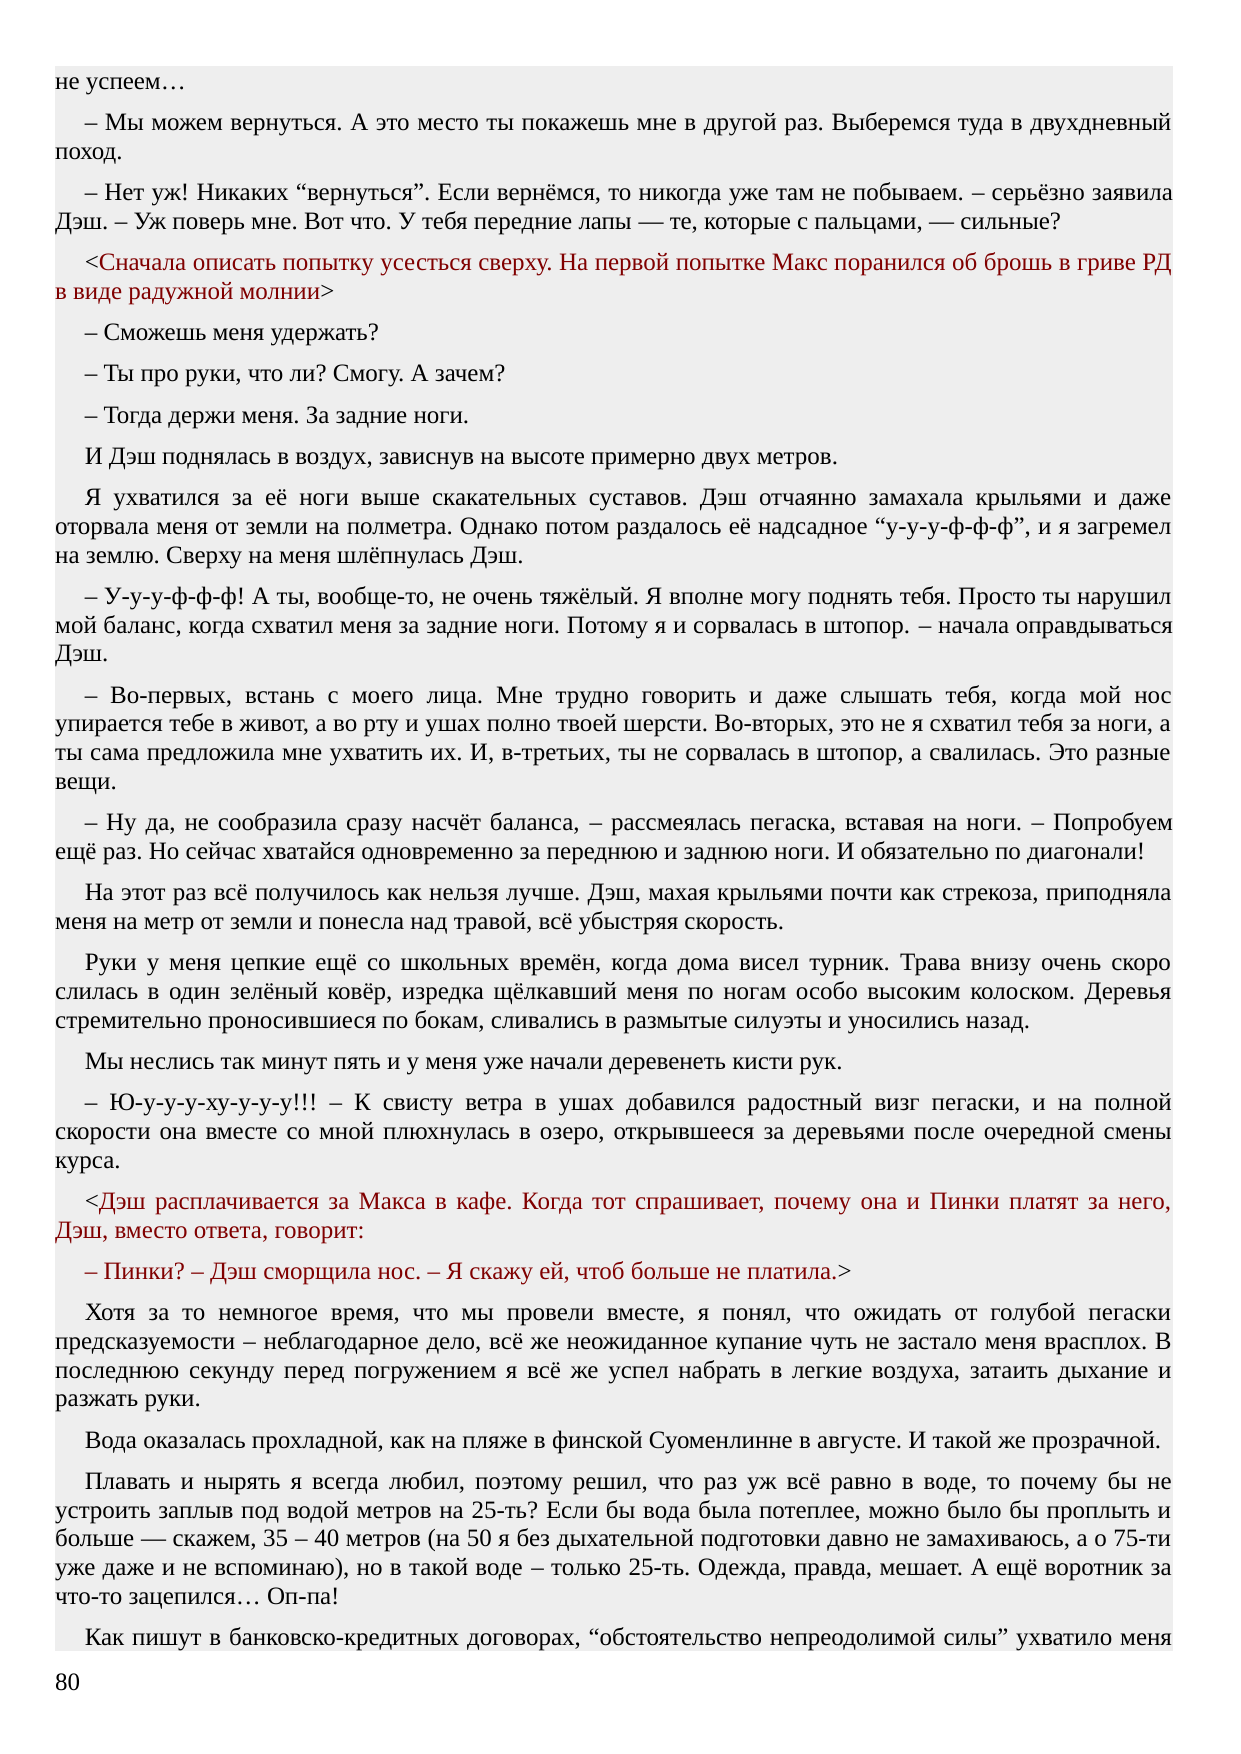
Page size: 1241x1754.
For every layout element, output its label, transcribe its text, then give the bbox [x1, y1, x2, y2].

text – Ты про руки, что ли? Смогу. А зачем? [55, 358, 1173, 387]
text Как пишут в банковско-кредитных договорах, “обстоятельство непреодолимой силы” ухватило меня [55, 1622, 1173, 1651]
text – Тогда держи меня. За задние ноги. [55, 400, 1173, 428]
text Руки у меня цепкие ещё со школьных времён, когда дома висел турник. Трава внизу очень скоро слилась в один зелёный ковёр, изредка щёлкавший меня по ногам особо высоким колоском. Деревья стремительно проносившиеся по бокам, сливались в размытые силуэты и уносились назад. [55, 947, 1173, 1033]
text <Cначала описать попытку усесться сверху. На первой попытке Макс поранился об брошь в гриве РД в виде радужной молнии> [55, 247, 1173, 305]
text – У-у-у-ф-ф-ф! А ты, вообще-то, не очень тяжёлый. Я вполне могу поднять тебя. Просто ты нарушил мой баланс, когда схватил меня за задние ноги. Потому я и сорвалась в штопор. – начала оправдываться Дэш. [55, 581, 1173, 667]
text – Ю-у-у-у-ху-у-у-у!!! – К свисту ветра в ушах добавился радостный визг пегаски, и на полной скорости она вместе со мной плюхнулась в озеро, открывшееся за деревьями после очередной смены курса. [55, 1087, 1173, 1173]
text И Дэш поднялась в воздух, зависнув на высоте примерно двух метров. [55, 441, 1173, 470]
text – Ну да, не сообразила сразу насчёт баланса, – рассмеялась пегаска, вставая на ноги. – Попробуем ещё раз. Но сейчас хватайся одновременно за переднюю и заднюю ноги. И обязательно по диагонали! [55, 807, 1173, 865]
text Мы неслись так минут пять и у меня уже начали деревенеть кисти рук. [55, 1046, 1173, 1075]
text – Мы можем вернуться. А это место ты покажешь мне в другой раз. Выберемся туда в двухдневный поход. [55, 107, 1173, 165]
text Хотя за то немногое время, что мы провели вместе, я понял, что ожидать от голубой пегаски предсказуемости – неблагодарное дело, всё же неожиданное купание чуть не застало меня врасплох. В последнюю секунду перед погружением я всё же успел набрать в легкие воздуха, затаить дыхание и разжать руки. [55, 1297, 1173, 1412]
text <Дэш расплачивается за Макса в кафе. Когда тот спрашивает, почему она и Пинки платят за него, Дэш, вместо ответа, говорит: [55, 1186, 1173, 1243]
text На этот раз всё получилось как нельзя лучше. Дэш, махая крыльями почти как стрекоза, приподняла меня на метр от земли и понесла над травой, всё убыстряя скорость. [55, 877, 1173, 935]
text не успеем… [55, 66, 1173, 95]
text – Пинки? – Дэш сморщила нос. – Я скажу ей, чтоб больше не платила.> [55, 1256, 1173, 1285]
text Я ухватился за её ноги выше скакательных суставов. Дэш отчаянно замахала крыльями и даже оторвала меня от земли на полметра. Однако потом раздалось её надсадное “у-у-у-ф-ф-ф”, и я загремел на землю. Сверху на меня шлёпнулась Дэш. [55, 482, 1173, 568]
text – Нет уж! Никаких “вернуться”. Если вернёмся, то никогда уже там не побываем. – серьёзно заявила Дэш. – Уж поверь мне. Вот что. У тебя передние лапы — те, которые с пальцами, — сильные? [55, 177, 1173, 235]
text Вода оказалась прохладной, как на пляже в финской Суоменлинне в августе. И такой же прозрачной. [55, 1425, 1173, 1453]
text – Во-первых, встань с моего лица. Мне трудно говорить и даже слышать тебя, когда мой нос упирается тебе в живот, а во рту и ушах полно твоей шерсти. Во-вторых, это не я схватил тебя за ноги, а ты сама предложила мне ухватить их. И, в-третьих, ты не сорвалась в штопор, а свалилась. Это разные вещи. [55, 680, 1173, 795]
text Плавать и нырять я всегда любил, поэтому решил, что раз уж всё равно в воде, то почему бы не устроить заплыв под водой метров на 25-ть? Если бы вода была потеплее, можно было бы проплыть и больше — скажем, 35 – 40 метров (на 50 я без дыхательной подготовки давно не замахиваюсь, а о 75-ти уже даже и не вспоминаю), но в такой воде – только 25-ть. Одежда, правда, мешает. А ещё воротник за что-то зацепился… Оп-па! [55, 1466, 1173, 1610]
text – Сможешь меня удержать? [55, 317, 1173, 346]
